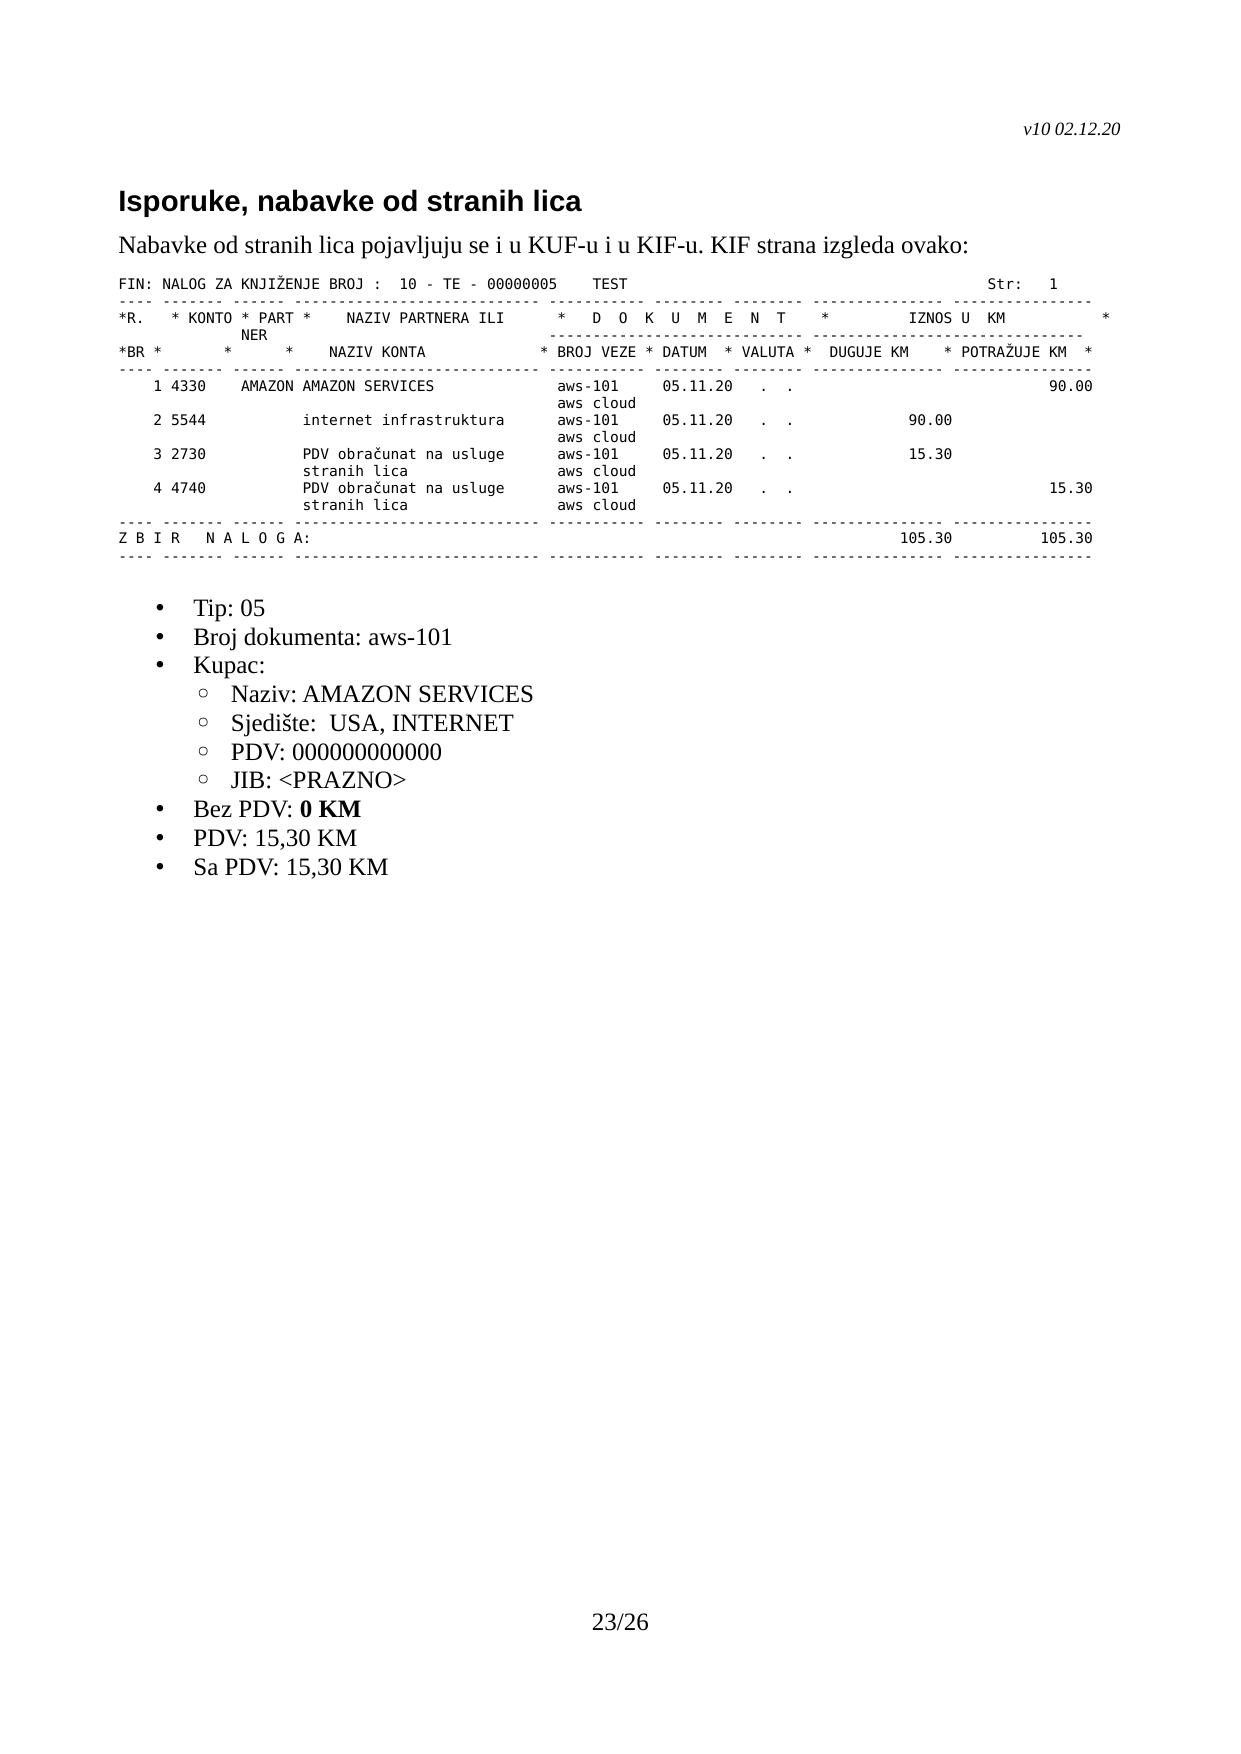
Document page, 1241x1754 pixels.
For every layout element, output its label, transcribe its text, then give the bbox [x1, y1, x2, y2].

text aws cloud [118, 394, 1122, 412]
text stranih lica aws cloud [118, 462, 1122, 479]
text *BR * * * NAZIV KONTA * BROJ VEZE * DATUM * VALUTA * DUGUJE KM * POTRAŽUJE KM * [118, 344, 1122, 361]
subtitle Isporuke, nabavke od stranih lica [118, 184, 1122, 217]
list Bez PDV: 0 KM [156, 794, 1122, 823]
text 2 5544 internet infrastruktura aws-101 05.11.20 . . 90.00 [118, 412, 1122, 428]
text 3 2730 PDV obračunat na usluge aws-101 05.11.20 . . 15.30 [118, 446, 1122, 462]
list PDV: 15,30 KM [156, 823, 1122, 852]
text ---- ------- ------ ---------------------------- ----------- -------- -------- --------------- ---------------- [118, 513, 1122, 530]
list Broj dokumenta: aws-101 [156, 622, 1122, 651]
list Naziv: AMAZON SERVICES [193, 679, 1122, 708]
text aws cloud [118, 428, 1122, 446]
text stranih lica aws cloud [118, 496, 1122, 513]
list Sjedište: USA, INTERNET [193, 708, 1122, 737]
text NER ----------------------------- ------------------------------- [118, 327, 1122, 344]
text ---- ------- ------ ---------------------------- ----------- -------- -------- --------------- ---------------- [118, 361, 1122, 378]
list JIB: <PRAZNO> [193, 766, 1122, 794]
text ---- ------- ------ ---------------------------- ----------- -------- -------- --------------- ---------------- [118, 293, 1122, 310]
text Nabavke od stranih lica pojavljuju se i u KUF-u i u KIF-u. KIF strana izgleda ovako: [118, 230, 1122, 259]
text ---- ------- ------ ---------------------------- ----------- -------- -------- --------------- ---------------- [118, 547, 1122, 564]
list Sa PDV: 15,30 KM [156, 852, 1122, 881]
text Z B I R N A L O G A: 105.30 105.30 [118, 530, 1122, 547]
text FIN: NALOG ZA KNJIŽENJE BROJ : 10 - TE - 00000005 TEST Str: 1 [118, 276, 1122, 293]
list PDV: 000000000000 [193, 737, 1122, 766]
list Tip: 05 [156, 593, 1122, 622]
text *R. * KONTO * PART * NAZIV PARTNERA ILI * D O K U M E N T * IZNOS U KM * [118, 310, 1122, 327]
text 1 4330 AMAZON AMAZON SERVICES aws-101 05.11.20 . . 90.00 [118, 378, 1122, 394]
list Kupac: [156, 651, 1122, 679]
text 4 4740 PDV obračunat na usluge aws-101 05.11.20 . . 15.30 [118, 479, 1122, 496]
